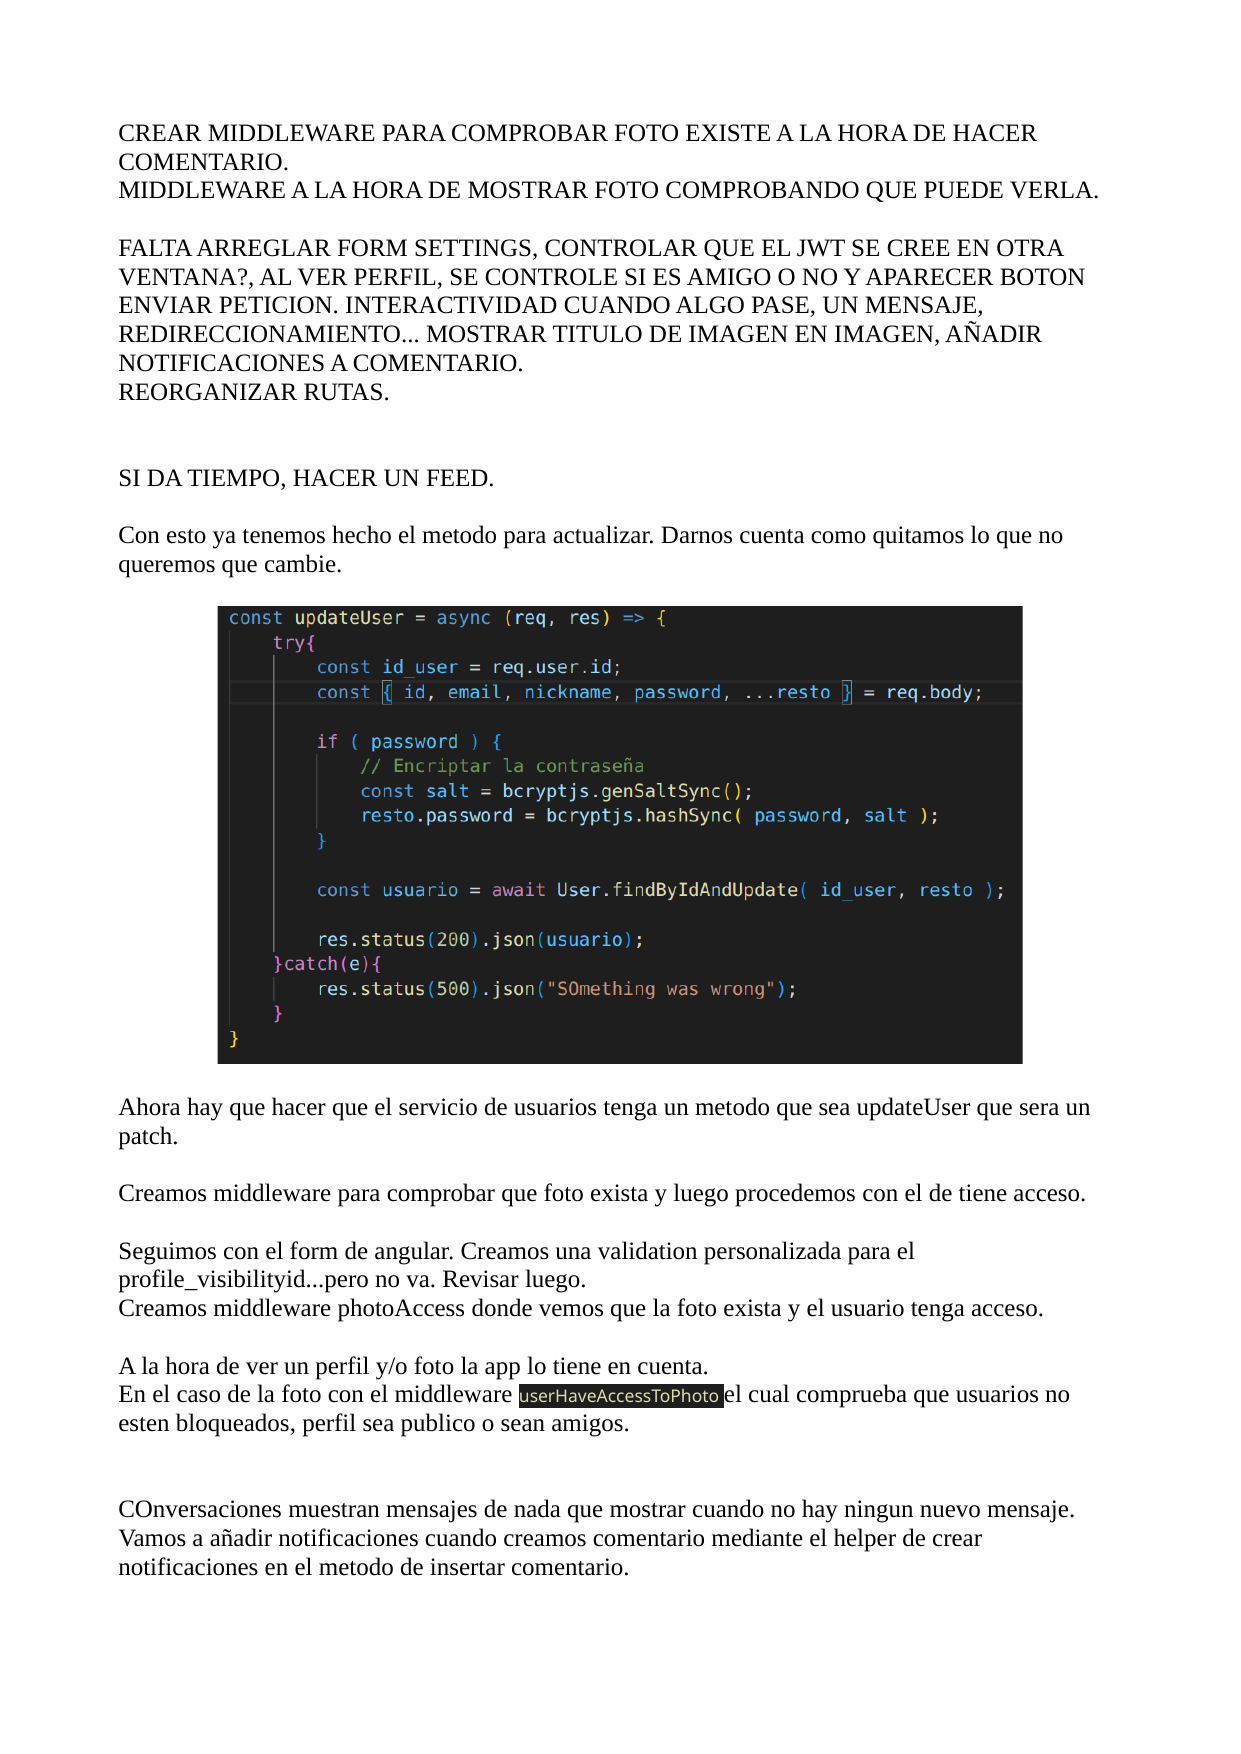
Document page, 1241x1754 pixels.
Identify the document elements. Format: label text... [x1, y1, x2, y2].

text SI DA TIEMPO, HACER UN FEED. [118, 463, 1122, 492]
text Ahora hay que hacer que el servicio de usuarios tenga un metodo que sea updateUser que sera un patch. [118, 1092, 1122, 1149]
text Seguimos con el form de angular. Creamos una validation personalizada para el profile_visibilityid...pero no va. Revisar luego. [118, 1236, 1122, 1293]
text COnversaciones muestran mensajes de nada que mostrar cuando no hay ningun nuevo mensaje. [118, 1494, 1122, 1523]
text Con esto ya tenemos hecho el metodo para actualizar. Darnos cuenta como quitamos lo que no queremos que cambie. [118, 521, 1122, 578]
text Creamos middleware para comprobar que foto exista y luego procedemos con el de tiene acceso. [118, 1178, 1122, 1207]
text MIDDLEWARE A LA HORA DE MOSTRAR FOTO COMPROBANDO QUE PUEDE VERLA. [118, 176, 1122, 204]
text REORGANIZAR RUTAS. [118, 377, 1122, 406]
picture [217, 606, 1023, 1064]
text Creamos middleware photoAccess donde vemos que la foto exista y el usuario tenga acceso. [118, 1293, 1122, 1322]
text FALTA ARREGLAR FORM SETTINGS, CONTROLAR QUE EL JWT SE CREE EN OTRA VENTANA?, AL VER PERFIL, SE CONTROLE SI ES AMIGO O NO Y APARECER BOTON ENVIAR PETICION. INTERACTIVIDAD CUANDO ALGO PASE, UN MENSAJE, REDIRECCIONAMIENTO... MOSTRAR TITULO DE IMAGEN EN IMAGEN, AÑADIR NOTIFICACIONES A COMENTARIO. [118, 233, 1122, 377]
text Vamos a añadir notificaciones cuando creamos comentario mediante el helper de crear notificaciones en el metodo de insertar comentario. [118, 1523, 1122, 1581]
text CREAR MIDDLEWARE PARA COMPROBAR FOTO EXISTE A LA HORA DE HACER COMENTARIO. [118, 118, 1122, 176]
text A la hora de ver un perfil y/o foto la app lo tiene en cuenta. [118, 1351, 1122, 1379]
text En el caso de la foto con el middleware userHaveAccessToPhoto el cual comprueba que usuarios no esten bloqueados, perfil sea publico o sean amigos. [118, 1379, 1122, 1437]
